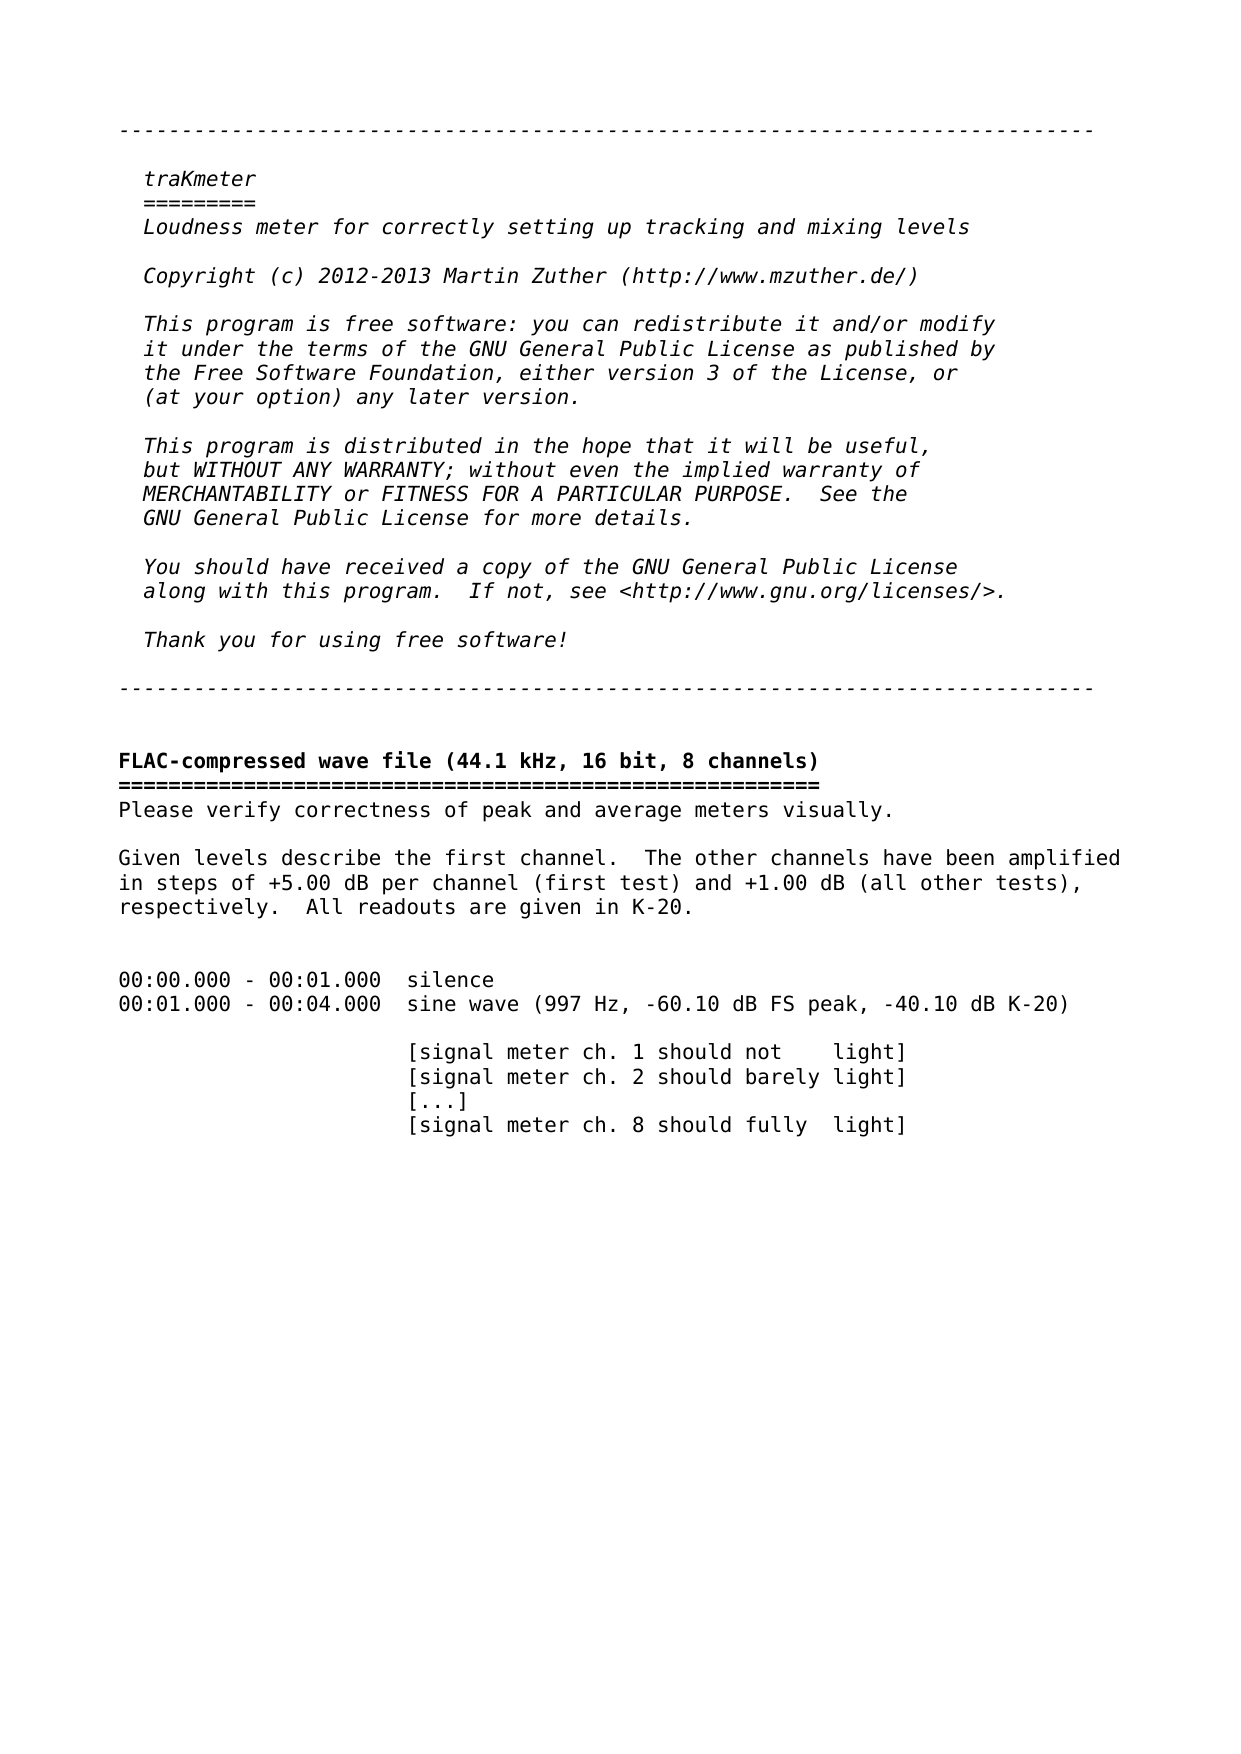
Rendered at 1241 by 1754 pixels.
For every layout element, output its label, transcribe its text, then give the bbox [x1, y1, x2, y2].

text MERCHANTABILITY or FITNESS FOR A PARTICULAR PURPOSE. See the [118, 482, 1122, 506]
text [signal meter ch. 2 should barely light] [118, 1065, 1122, 1089]
text Copyright (c) 2012-2013 Martin Zuther (http://www.mzuther.de/) [118, 264, 1122, 288]
text 00:01.000 - 00:04.000 sine wave (997 Hz, -60.10 dB FS peak, -40.10 dB K-20) [118, 992, 1122, 1016]
text [signal meter ch. 1 should not light] [118, 1040, 1122, 1065]
text This program is distributed in the hope that it will be useful, [118, 434, 1122, 458]
text Thank you for using free software! [118, 628, 1122, 652]
text You should have received a copy of the GNU General Public License [118, 555, 1122, 579]
text ======================================================== [118, 773, 1122, 798]
text This program is free software: you can redistribute it and/or modify [118, 312, 1122, 337]
text Given levels describe the first channel. The other channels have been amplified in steps of +5.00 dB per channel (first test) and +1.00 dB (all other tests), respectively. All readouts are given in K-20. [118, 846, 1122, 919]
text ------------------------------------------------------------------------------ [118, 118, 1122, 142]
text but WITHOUT ANY WARRANTY; without even the implied warranty of [118, 458, 1122, 482]
text ------------------------------------------------------------------------------ [118, 676, 1122, 701]
text GNU General Public License for more details. [118, 506, 1122, 531]
text (at your option) any later version. [118, 385, 1122, 409]
text along with this program. If not, see <http://www.gnu.org/licenses/>. [118, 579, 1122, 603]
text ========= [118, 191, 1122, 215]
text [signal meter ch. 8 should fully light] [118, 1113, 1122, 1137]
text 00:00.000 - 00:01.000 silence [118, 968, 1122, 992]
text [...] [118, 1089, 1122, 1113]
text FLAC-compressed wave file (44.1 kHz, 16 bit, 8 channels) [118, 749, 1122, 773]
text Loudness meter for correctly setting up tracking and mixing levels [118, 215, 1122, 239]
text the Free Software Foundation, either version 3 of the License, or [118, 361, 1122, 385]
text Please verify correctness of peak and average meters visually. [118, 798, 1122, 822]
text traKmeter [118, 167, 1122, 191]
text it under the terms of the GNU General Public License as published by [118, 337, 1122, 361]
